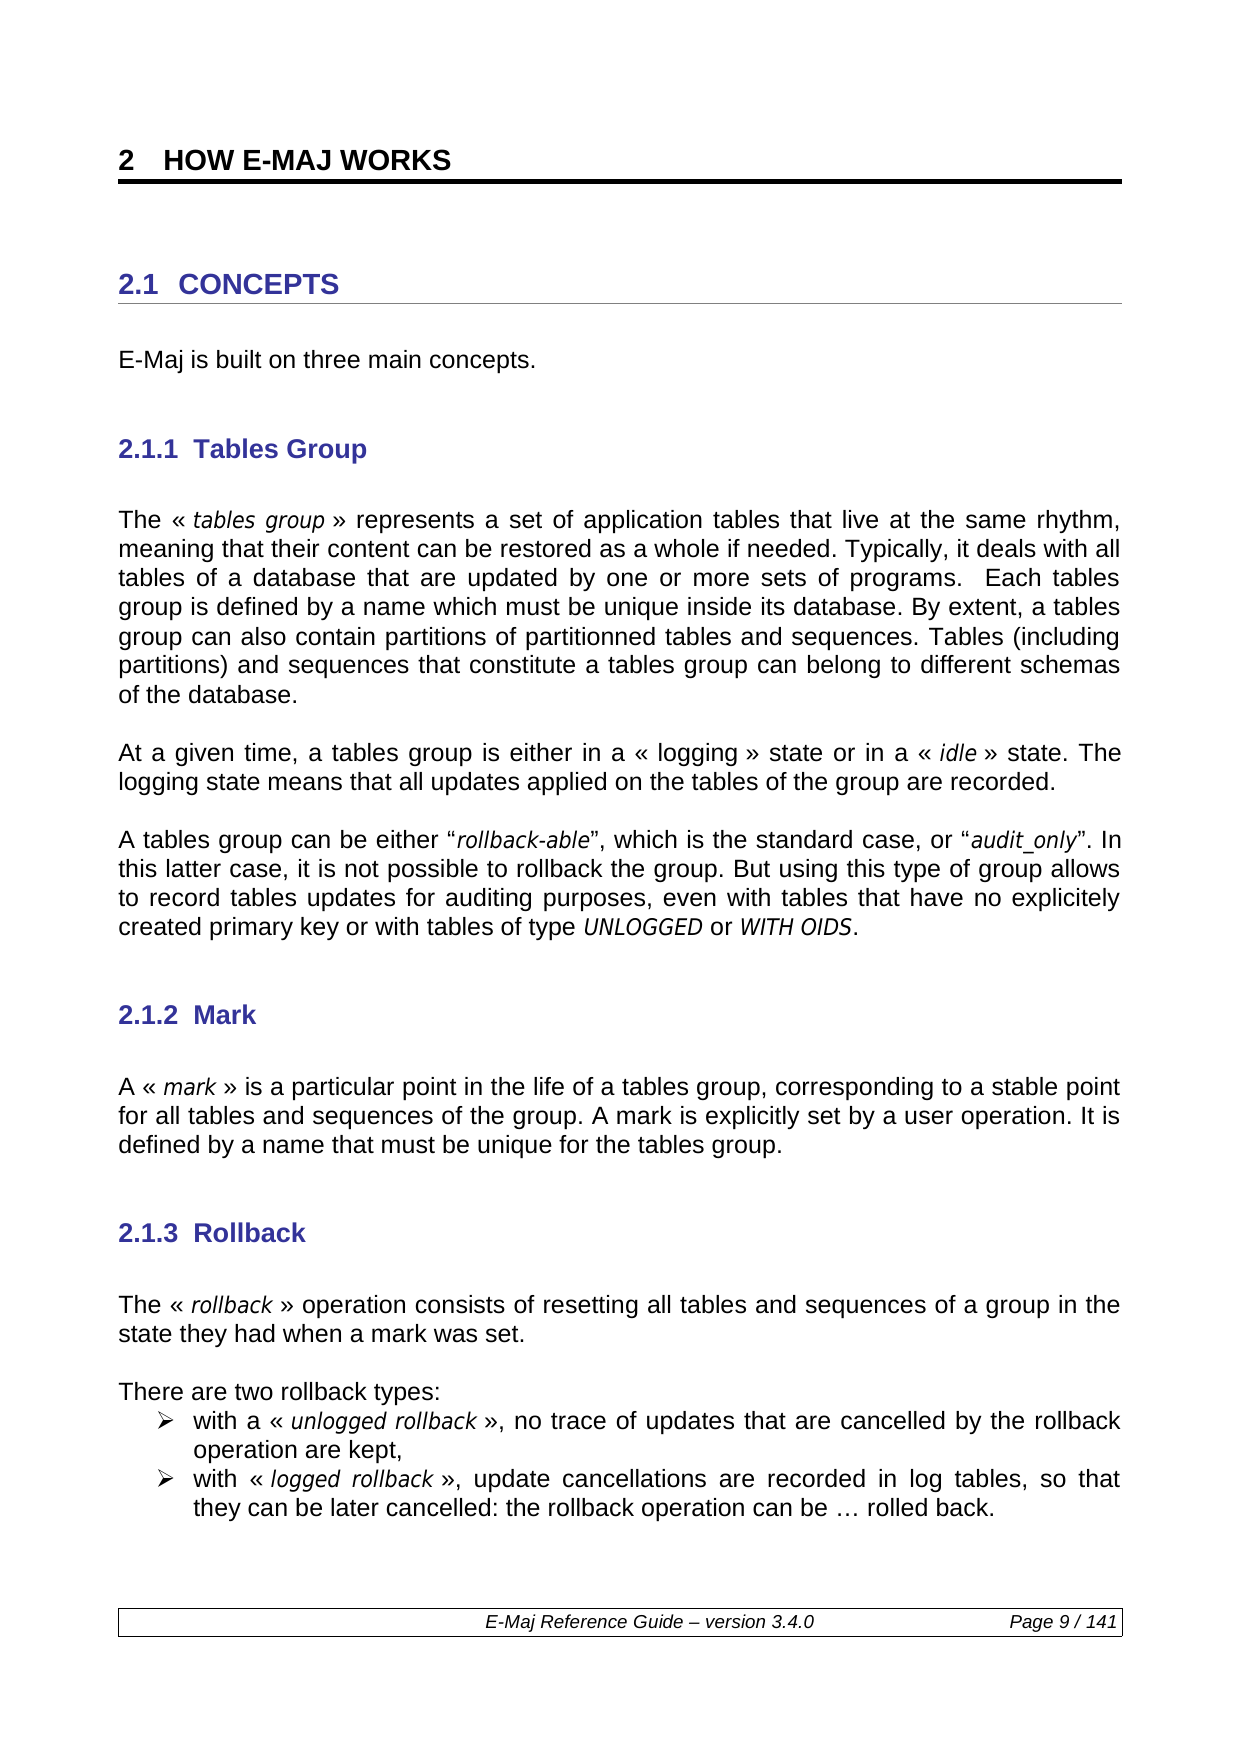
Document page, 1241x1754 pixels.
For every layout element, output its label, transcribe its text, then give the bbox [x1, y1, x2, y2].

subtitle Rollback [118, 1217, 1122, 1248]
subtitle Mark [118, 999, 1122, 1030]
text E-Maj is built on three main concepts. [118, 345, 1122, 374]
text A « mark » is a particular point in the life of a tables group, corresponding to a stable point for all tables and sequences of the group. A mark is explicitly set by a user operation. It is defined by a name that must be unique for the tables group. [118, 1072, 1122, 1159]
list with a « unlogged rollback », no trace of updates that are cancelled by the rollback operation are kept, [156, 1406, 1122, 1464]
text The « tables group » represents a set of application tables that live at the same rhythm, meaning that their content can be restored as a whole if needed. Typically, it deals with all tables of a database that are updated by one or more sets of programs. Each tables group is defined by a name which must be unique inside its database. By extent, a tables group can also contain partitions of partitionned tables and sequences. Tables (including partitions) and sequences that constitute a tables group can belong to different schemas of the database. [118, 505, 1122, 708]
list with « logged rollback », update cancellations are recorded in log tables, so that they can be later cancelled: the rollback operation can be … rolled back. [156, 1464, 1122, 1522]
text At a given time, a tables group is either in a « logging » state or in a « idle » state. The logging state means that all updates applied on the tables of the group are recorded. [118, 738, 1122, 796]
subtitle Tables Group [118, 432, 1122, 463]
text The « rollback » operation consists of resetting all tables and sequences of a group in the state they had when a mark was set. [118, 1290, 1122, 1348]
text A tables group can be either “rollback-able”, which is the standard case, or “audit_only”. In this latter case, it is not possible to rollback the group. But using this type of group allows to record tables updates for auditing purposes, even with tables that have no explicitely created primary key or with tables of type UNLOGGED or WITH OIDS. [118, 825, 1122, 941]
subtitle How E-Maj works [118, 143, 1122, 179]
subtitle Concepts [118, 267, 1122, 303]
text There are two rollback types: [118, 1377, 1122, 1406]
